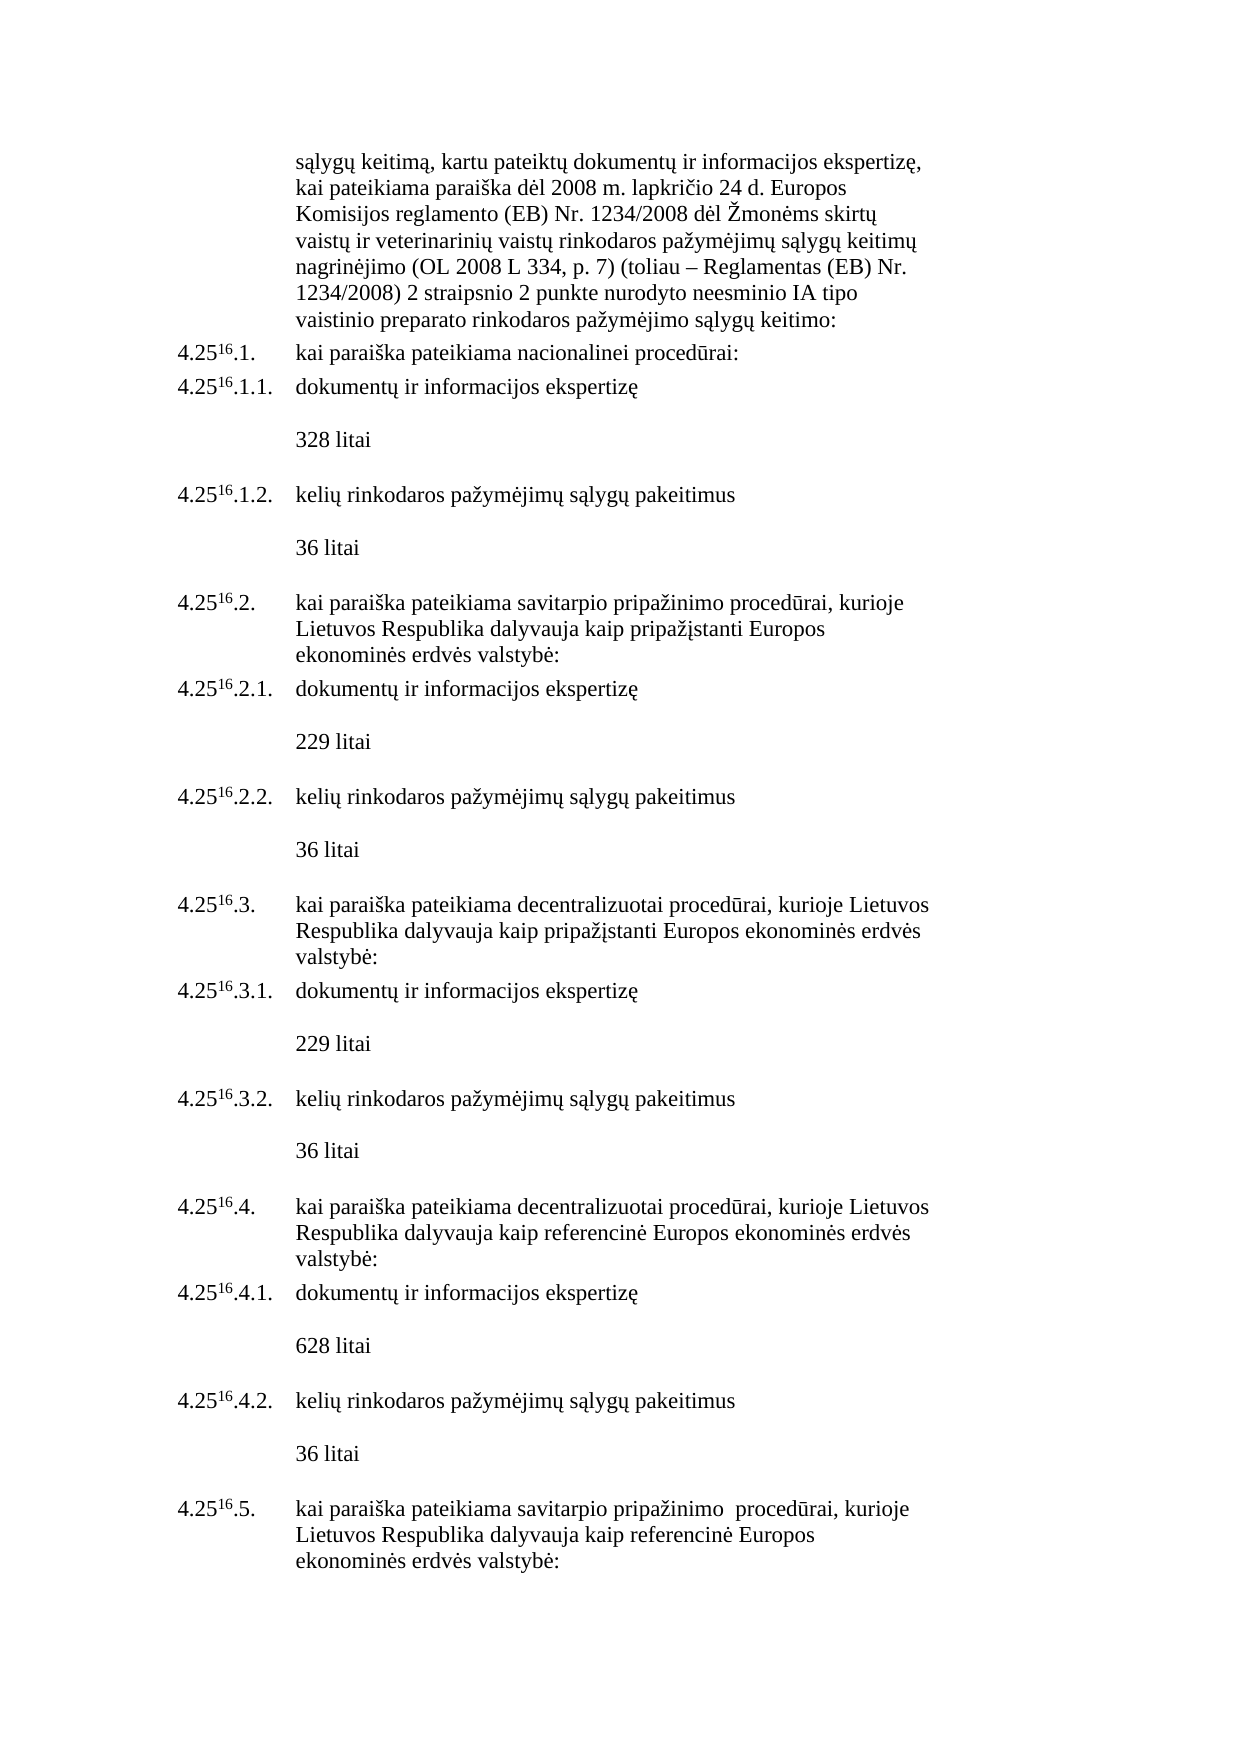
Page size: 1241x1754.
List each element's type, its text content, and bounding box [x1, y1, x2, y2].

text ekonominės erdvės valstybė: [177, 1547, 930, 1574]
text 4.2516.1.1. dokumentų ir informacijos ekspertizę 328 litai [177, 373, 930, 452]
text kai pateikiama paraiška dėl 2008 m. lapkričio 24 d. Europos [177, 174, 930, 200]
text 4.2516.2.2. kelių rinkodaros pažymėjimų sąlygų pakeitimus 36 litai [177, 783, 930, 862]
text 4.2516.3.1. dokumentų ir informacijos ekspertizę 229 litai [177, 977, 930, 1056]
text valstybė: [177, 943, 930, 970]
text 1234/2008) 2 straipsnio 2 punkte nurodyto neesminio IA tipo [177, 279, 930, 306]
text 4.2516.4. kai paraiška pateikiama decentralizuotai procedūrai, kurioje Lietuvos [177, 1193, 930, 1219]
text Respublika dalyvauja kaip referencinė Europos ekonominės erdvės [177, 1219, 930, 1245]
text Respublika dalyvauja kaip pripažįstanti Europos ekonominės erdvės [177, 917, 930, 943]
text nagrinėjimo (OL 2008 L 334, p. 7) (toliau – Reglamentas (EB) Nr. [177, 253, 930, 279]
text 4.2516.4.1. dokumentų ir informacijos ekspertizę 628 litai [177, 1279, 930, 1358]
text vaistinio preparato rinkodaros pažymėjimo sąlygų keitimo: [177, 306, 930, 332]
text 4.2516.1. kai paraiška pateikiama nacionalinei procedūrai: [177, 339, 930, 366]
text 4.2516.4.2. kelių rinkodaros pažymėjimų sąlygų pakeitimus 36 litai [177, 1387, 930, 1466]
text 4.2516.2.1. dokumentų ir informacijos ekspertizę 229 litai [177, 675, 930, 754]
text 4.2516.3.2. kelių rinkodaros pažymėjimų sąlygų pakeitimus 36 litai [177, 1085, 930, 1164]
text vaistų ir veterinarinių vaistų rinkodaros pažymėjimų sąlygų keitimų [177, 227, 930, 253]
text 4.2516.1.2. kelių rinkodaros pažymėjimų sąlygų pakeitimus 36 litai [177, 481, 930, 560]
text 4.2516.2. kai paraiška pateikiama savitarpio pripažinimo procedūrai, kurioje [177, 589, 930, 615]
text sąlygų keitimą, kartu pateiktų dokumentų ir informacijos ekspertizę, [177, 148, 930, 174]
text Komisijos reglamento (EB) Nr. 1234/2008 dėl Žmonėms skirtų [177, 200, 930, 227]
text valstybė: [177, 1245, 930, 1272]
text Lietuvos Respublika dalyvauja kaip pripažįstanti Europos [177, 615, 930, 641]
text 4.2516.5. kai paraiška pateikiama savitarpio pripažinimo procedūrai, kurioje [177, 1495, 930, 1521]
text Lietuvos Respublika dalyvauja kaip referencinė Europos [177, 1521, 930, 1547]
text ekonominės erdvės valstybė: [177, 641, 930, 668]
text 4.2516.3. kai paraiška pateikiama decentralizuotai procedūrai, kurioje Lietuvos [177, 891, 930, 917]
